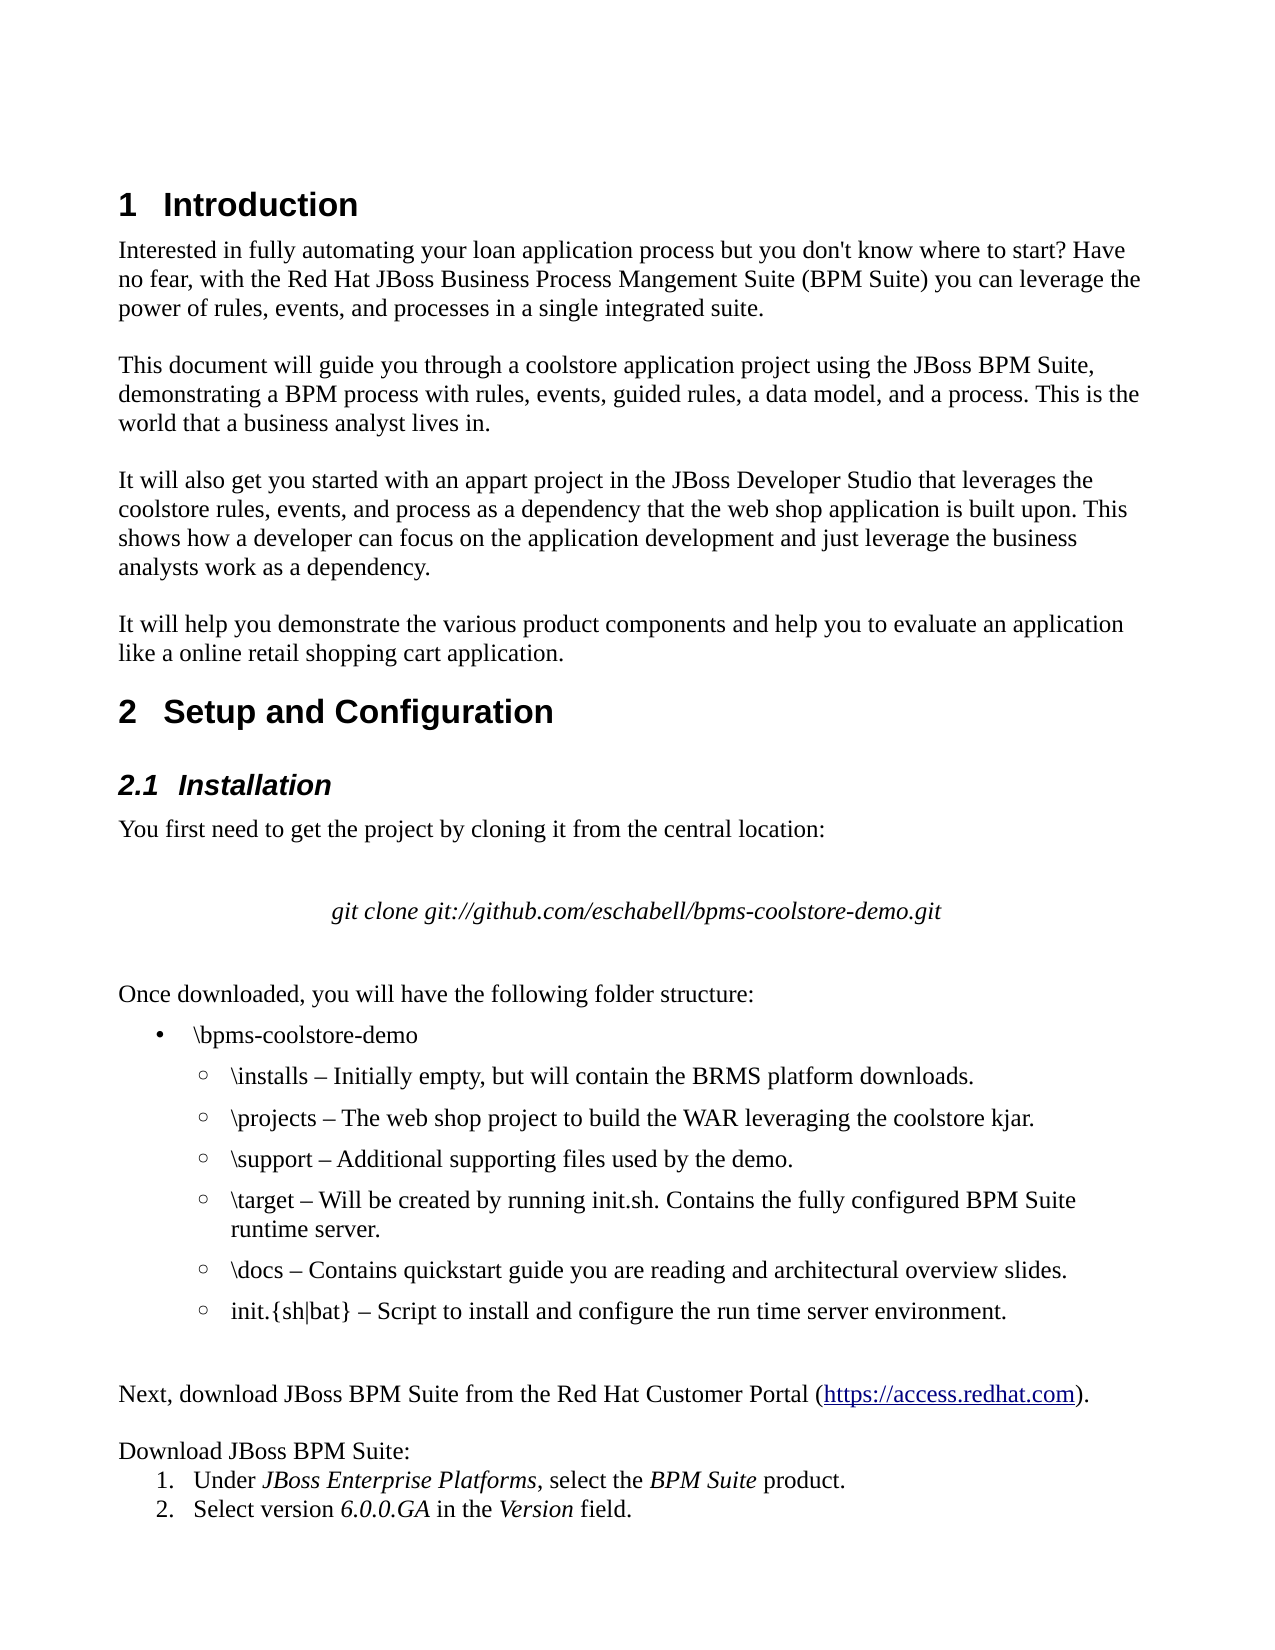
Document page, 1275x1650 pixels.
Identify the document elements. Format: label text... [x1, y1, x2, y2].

text Next, download JBoss BPM Suite from the Red Hat Customer Portal (https://access.redhat.com). [118, 1379, 1157, 1408]
list Select version 6.0.0.GA in the Version field. [156, 1494, 1157, 1523]
list \bpms-coolstore-demo [156, 1020, 1157, 1049]
list \support – Additional supporting files used by the demo. [193, 1144, 1157, 1173]
list init.{sh|bat} – Script to install and configure the run time server environment. [193, 1296, 1157, 1325]
list \docs – Contains quickstart guide you are reading and architectural overview slides. [193, 1255, 1157, 1284]
text This document will guide you through a coolstore application project using the JBoss BPM Suite, demonstrating a BPM process with rules, events, guided rules, a data model, and a process. This is the world that a business analyst lives in. [118, 351, 1157, 437]
list \projects – The web shop project to build the WAR leveraging the coolstore kjar. [193, 1103, 1157, 1131]
text It will help you demonstrate the various product components and help you to evaluate an application like a online retail shopping cart application. [118, 609, 1157, 667]
list \installs – Initially empty, but will contain the BRMS platform downloads. [193, 1061, 1157, 1090]
subtitle Setup and Configuration [118, 692, 1157, 730]
text git clone git://github.com/eschabell/bpms-coolstore-demo.git [118, 896, 1157, 925]
text Download JBoss BPM Suite: [118, 1408, 1157, 1465]
text It will also get you started with an appart project in the JBoss Developer Studio that leverages the coolstore rules, events, and process as a dependency that the web shop application is built upon. This shows how a developer can focus on the application development and just leverage the business analysts work as a dependency. [118, 466, 1157, 581]
text Interested in fully automating your loan application process but you don't know where to start? Have no fear, with the Red Hat JBoss Business Process Mangement Suite (BPM Suite) you can leverage the power of rules, events, and processes in a single integrated suite. [118, 236, 1157, 322]
list \target – Will be created by running init.sh. Contains the fully configured BPM Suite runtime server. [193, 1185, 1157, 1243]
subtitle Introduction [118, 184, 1157, 223]
text Once downloaded, you will have the following folder structure: [118, 979, 1157, 1008]
subtitle Installation [118, 768, 1157, 801]
list Under JBoss Enterprise Platforms, select the BPM Suite product. [156, 1465, 1157, 1494]
text You first need to get the project by cloning it from the central location: [118, 814, 1157, 843]
